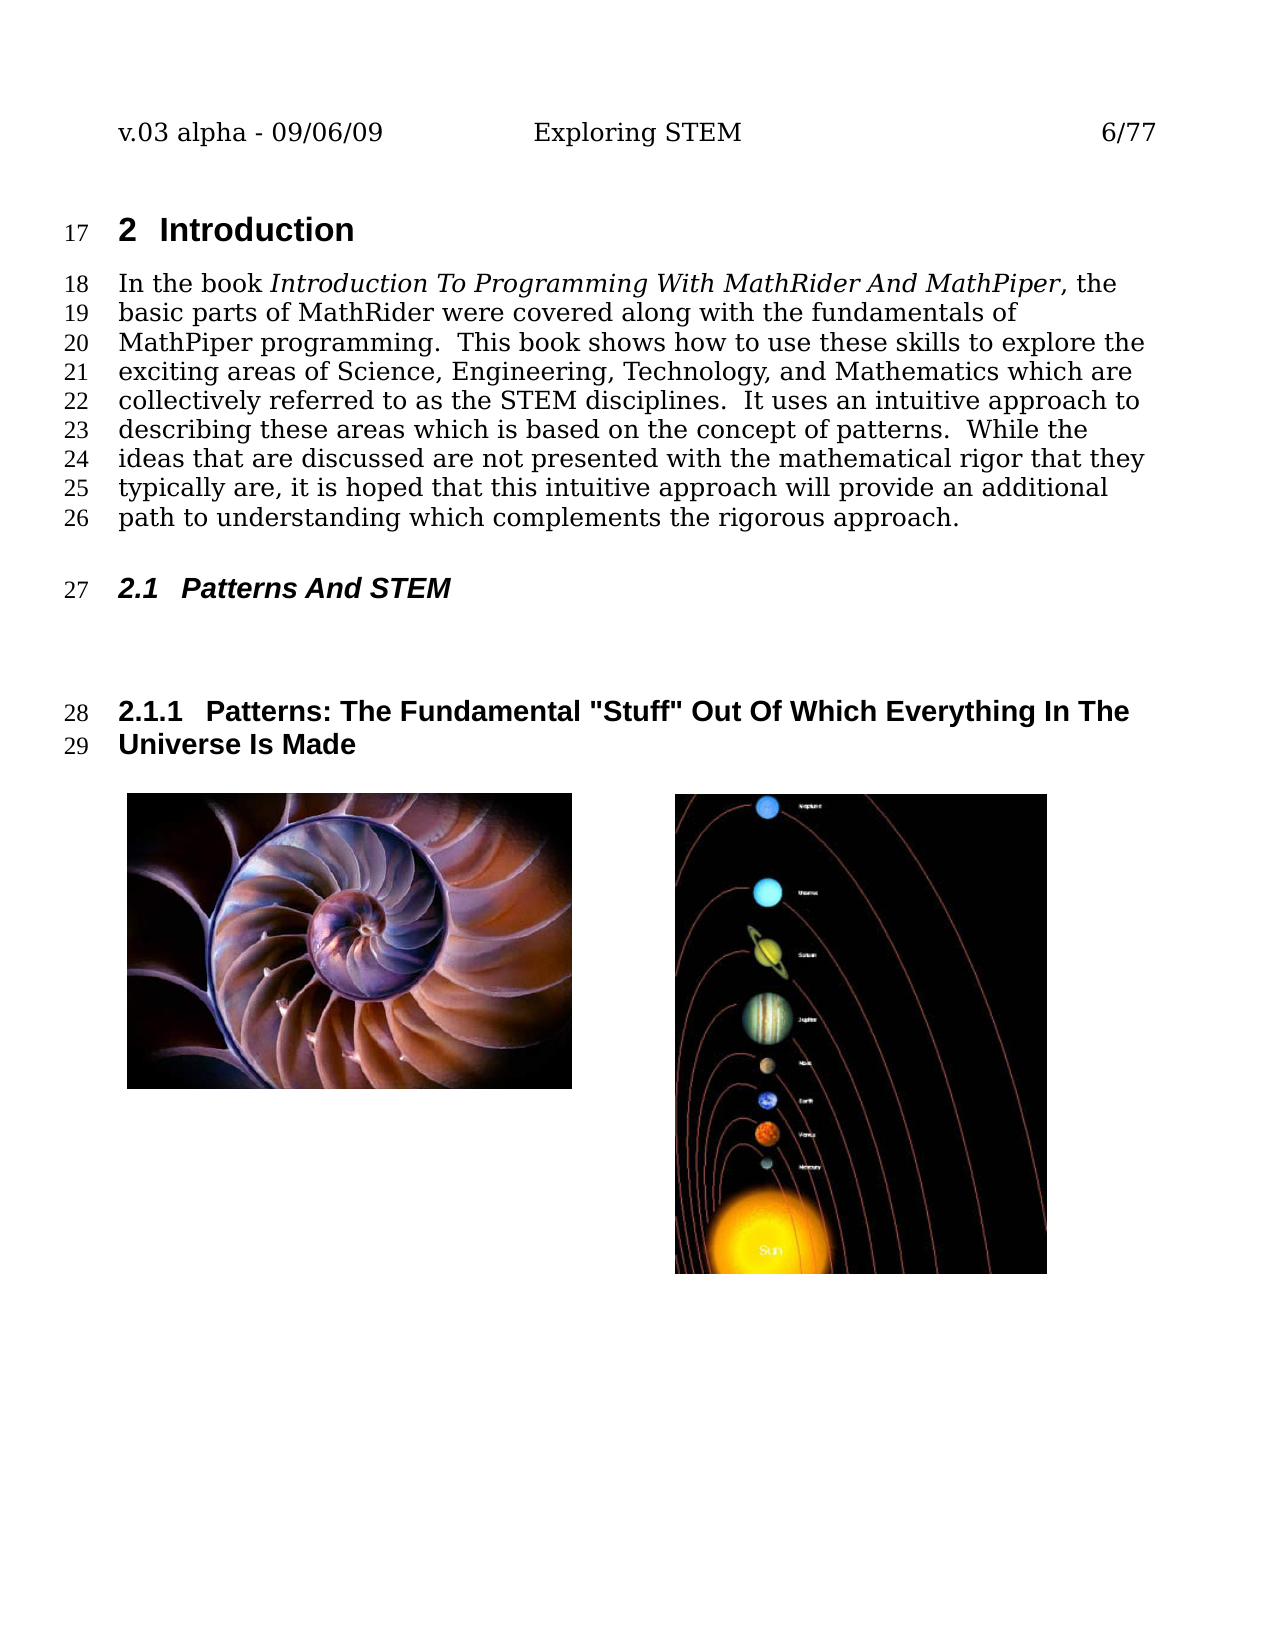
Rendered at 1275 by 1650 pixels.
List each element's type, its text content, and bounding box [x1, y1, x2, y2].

text In the book Introduction To Programming With MathRider And MathPiper, the basic parts of MathRider were covered along with the fundamentals of MathPiper programming. This book shows how to use these skills to explore the exciting areas of Science, Engineering, Technology, and Mathematics which are collectively referred to as the STEM disciplines. It uses an intuitive approach to describing these areas which is based on the concept of patterns. While the ideas that are discussed are not presented with the mathematical rigor that they typically are, it is hoped that this intuitive approach will provide an additional path to understanding which complements the rigorous approach. [118, 269, 1157, 532]
picture [675, 794, 1047, 1274]
picture [127, 793, 572, 1089]
subtitle Patterns: The Fundamental "Stuff" Out Of Which Everything In The Universe Is Made [118, 694, 1157, 761]
subtitle Introduction [118, 210, 1157, 248]
subtitle Patterns And STEM [118, 571, 1157, 604]
